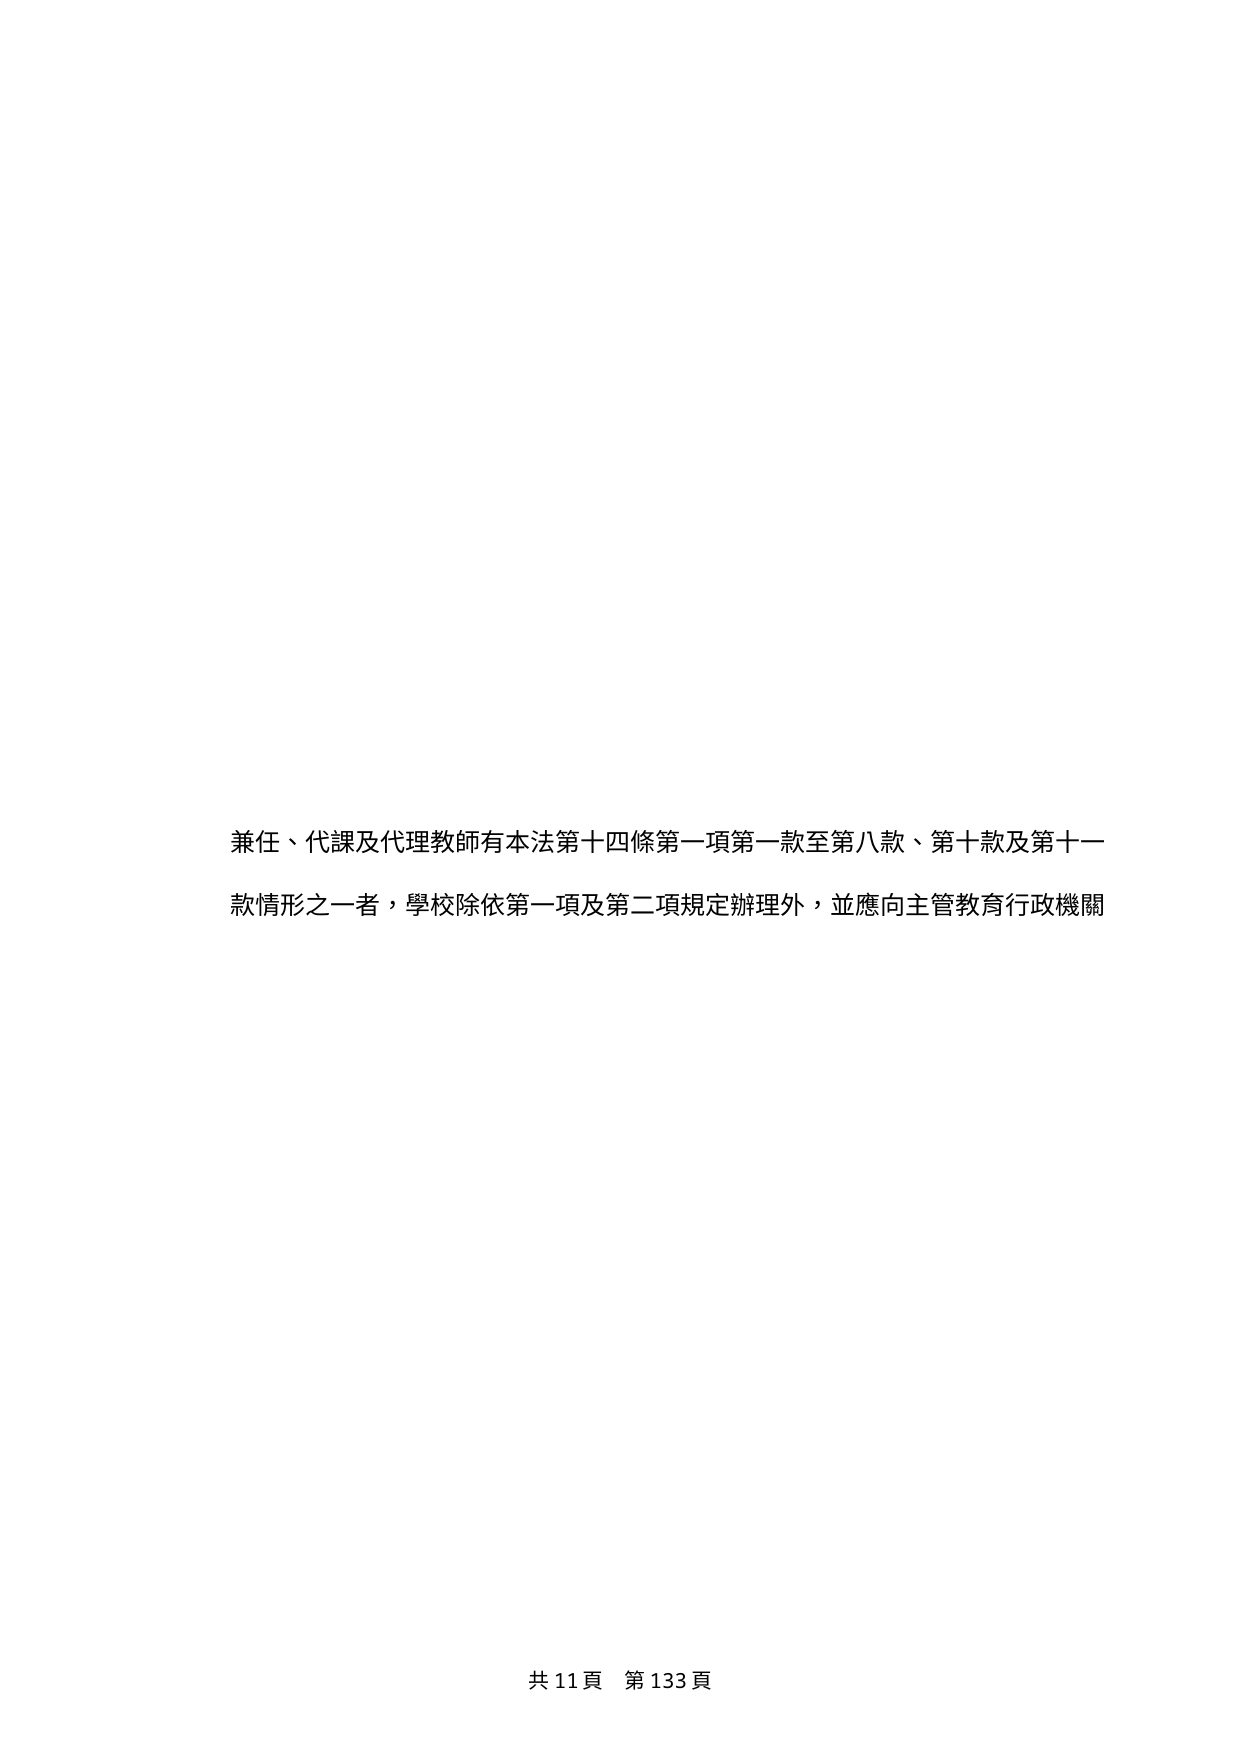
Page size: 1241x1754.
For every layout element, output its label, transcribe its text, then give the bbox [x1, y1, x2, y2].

text 兼任、代課及代理教師有本法第十四條第一項第一款至第八款、第十款及第十一款情形之一者，學校除依第一項及第二項規定辦理外，並應向主管教育行政機關 [231, 799, 1122, 924]
